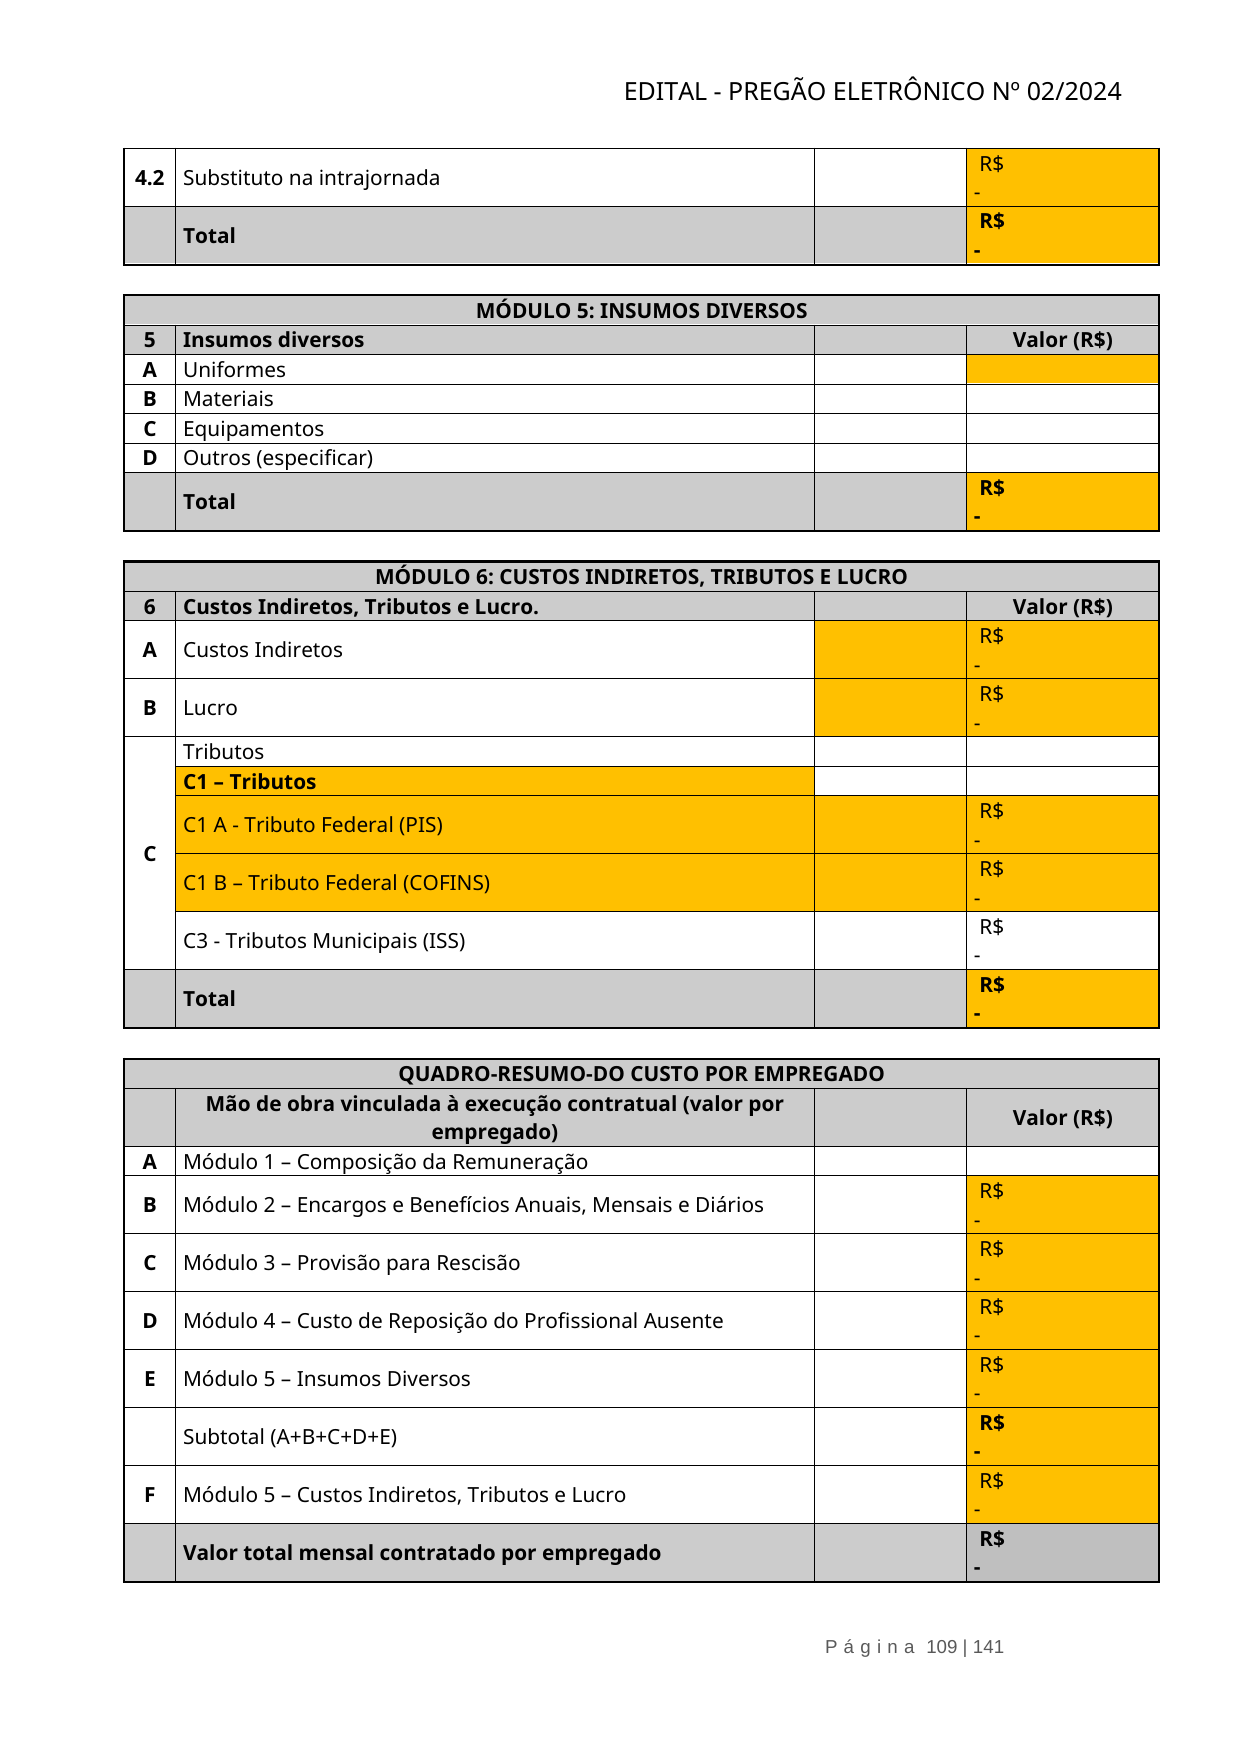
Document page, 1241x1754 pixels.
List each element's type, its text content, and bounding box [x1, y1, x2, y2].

table_cell [124, 1029, 176, 1057]
table_cell Valor total mensal contratado por empregado [176, 1524, 814, 1581]
table_cell [967, 355, 1158, 383]
table_cell MÓDULO 6: CUSTOS INDIRETOS, TRIBUTOS E LUCRO [125, 563, 1158, 591]
table_cell [815, 1292, 966, 1349]
table_cell [815, 414, 966, 442]
table_cell [967, 385, 1158, 413]
table_cell R$ - [967, 1524, 1158, 1581]
table_cell R$ - [967, 796, 1158, 853]
table_cell [814, 1029, 966, 1057]
table_cell A [125, 355, 175, 383]
table_cell B [125, 385, 175, 413]
table_cell Substituto na intrajornada [176, 149, 814, 206]
table_cell Insumos diversos [176, 326, 814, 354]
table_cell R$ - [967, 1466, 1158, 1523]
table_cell B [125, 1176, 175, 1233]
table_cell Materiais [176, 385, 814, 413]
table_cell D [125, 444, 175, 472]
table_cell Custos Indiretos [176, 621, 814, 678]
table_cell A [125, 621, 175, 678]
table_cell R$ - [967, 1176, 1158, 1233]
table_cell [125, 1089, 175, 1146]
table_cell [815, 737, 966, 766]
table_cell [815, 1466, 966, 1523]
table_cell [125, 970, 175, 1027]
table_cell Tributos [176, 737, 814, 766]
table_cell C1 – Tributos [176, 767, 814, 795]
table_cell MÓDULO 5: INSUMOS DIVERSOS [125, 296, 1158, 324]
table_cell B [125, 679, 175, 736]
table_cell Outros (especificar) [176, 444, 814, 472]
table_cell [815, 592, 966, 620]
table_cell 4.2 [125, 149, 175, 206]
table_cell R$ - [967, 149, 1158, 206]
table_cell D [125, 1292, 175, 1349]
table_cell R$ - [967, 1408, 1158, 1465]
table_cell Valor (R$) [967, 1089, 1158, 1146]
table_cell [815, 1234, 966, 1291]
table_cell Total [176, 207, 814, 263]
table_cell [815, 326, 966, 354]
table_cell R$ - [967, 473, 1158, 530]
table_cell 6 [125, 592, 175, 620]
table_cell C1 A - Tributo Federal (PIS) [176, 796, 814, 853]
table_cell [815, 473, 966, 530]
table_cell [967, 767, 1158, 795]
table_cell R$ - [967, 621, 1158, 678]
table_cell [125, 1524, 175, 1581]
table_cell C1 B – Tributo Federal (COFINS) [176, 854, 814, 911]
table_cell [966, 266, 1159, 294]
table_cell [815, 854, 966, 911]
table_cell Módulo 5 – Insumos Diversos [176, 1350, 814, 1407]
table_cell [815, 1524, 966, 1581]
table_cell Valor (R$) [967, 592, 1158, 620]
table_cell R$ - [967, 970, 1158, 1027]
table_cell [124, 532, 176, 560]
table_cell QUADRO-RESUMO-DO CUSTO POR EMPREGADO [125, 1060, 1158, 1088]
table_cell [967, 737, 1158, 766]
table_cell Subtotal (A+B+C+D+E) [176, 1408, 814, 1465]
table_cell [814, 266, 966, 294]
table_cell [967, 444, 1158, 472]
table_cell C [125, 414, 175, 442]
table_cell C [125, 737, 175, 969]
table_cell Mão de obra vinculada à execução contratual (valor por empregado) [176, 1089, 814, 1146]
table_cell [815, 767, 966, 795]
table_cell Custos Indiretos, Tributos e Lucro. [176, 592, 814, 620]
table_cell [815, 355, 966, 383]
table_cell [815, 970, 966, 1027]
table_cell [815, 1089, 966, 1146]
table_cell [815, 912, 966, 969]
table_cell [815, 1350, 966, 1407]
table_cell R$ - [967, 1292, 1158, 1349]
table_cell [815, 1176, 966, 1233]
table_cell [815, 1147, 966, 1175]
table_cell [176, 532, 814, 560]
table_cell Equipamentos [176, 414, 814, 442]
table_cell [815, 1408, 966, 1465]
table_cell Total [176, 970, 814, 1027]
table_cell C [125, 1234, 175, 1291]
table_cell [125, 207, 175, 263]
table_cell A [125, 1147, 175, 1175]
table_cell R$ - [967, 679, 1158, 736]
table_cell [966, 1029, 1159, 1057]
table_cell R$ - [967, 1350, 1158, 1407]
table_cell Módulo 4 – Custo de Reposição do Profissional Ausente [176, 1292, 814, 1349]
table_cell Lucro [176, 679, 814, 736]
table_cell [815, 679, 966, 736]
table_cell R$ - [967, 854, 1158, 911]
table_cell [815, 385, 966, 413]
table_cell 5 [125, 326, 175, 354]
table_cell [815, 207, 966, 263]
table_cell Uniformes [176, 355, 814, 383]
table_cell Total [176, 473, 814, 530]
table_cell [815, 621, 966, 678]
table_cell [966, 532, 1159, 560]
table_cell [814, 532, 966, 560]
table_cell E [125, 1350, 175, 1407]
table_cell [124, 266, 176, 294]
table_cell R$ - [967, 207, 1158, 263]
table_cell [815, 796, 966, 853]
table_cell Módulo 2 – Encargos e Benefícios Anuais, Mensais e Diários [176, 1176, 814, 1233]
table_cell R$ - [967, 912, 1158, 969]
table_cell [967, 414, 1158, 442]
table_cell [176, 266, 814, 294]
table_cell [815, 149, 966, 206]
table_cell [967, 1147, 1158, 1175]
table_cell Módulo 1 – Composição da Remuneração [176, 1147, 814, 1175]
table_cell [815, 444, 966, 472]
table_cell [125, 1408, 175, 1465]
table_cell Valor (R$) [967, 326, 1158, 354]
table_cell R$ - [967, 1234, 1158, 1291]
table_cell [125, 473, 175, 530]
table_cell F [125, 1466, 175, 1523]
table_cell [176, 1029, 814, 1057]
table_cell Módulo 3 – Provisão para Rescisão [176, 1234, 814, 1291]
table_cell Módulo 5 – Custos Indiretos, Tributos e Lucro [176, 1466, 814, 1523]
table_cell C3 - Tributos Municipais (ISS) [176, 912, 814, 969]
